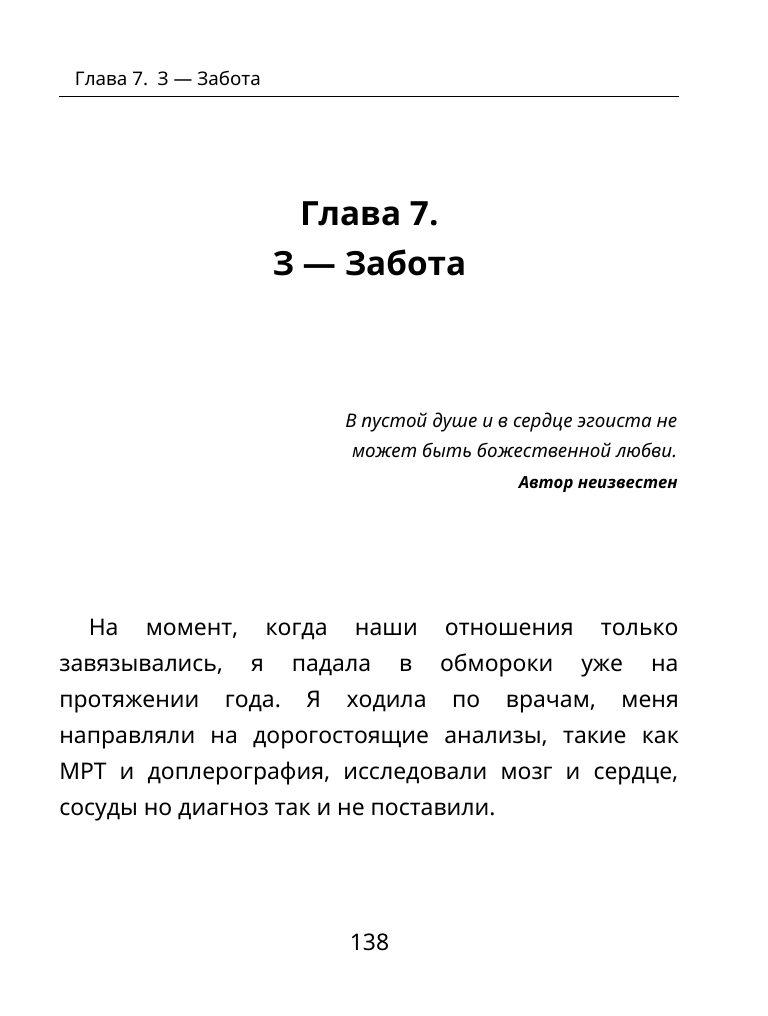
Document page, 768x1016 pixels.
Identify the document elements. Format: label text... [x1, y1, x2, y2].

subtitle Глава 7. З — Забота [59, 185, 679, 285]
text На момент, когда наши отношения только завязывались, я падала в обмороки уже на протяжении года. Я ходила по врачам, меня направляли на дорогостоящие анализы, такие как МРТ и доплерография, исследовали мозг и сердце, сосуды но диагноз так и не поставили. [59, 611, 679, 822]
text Автор неизвестен [118, 463, 679, 493]
text В пустой душе и в сердце эгоиста не может быть божественной любви. [295, 403, 679, 463]
